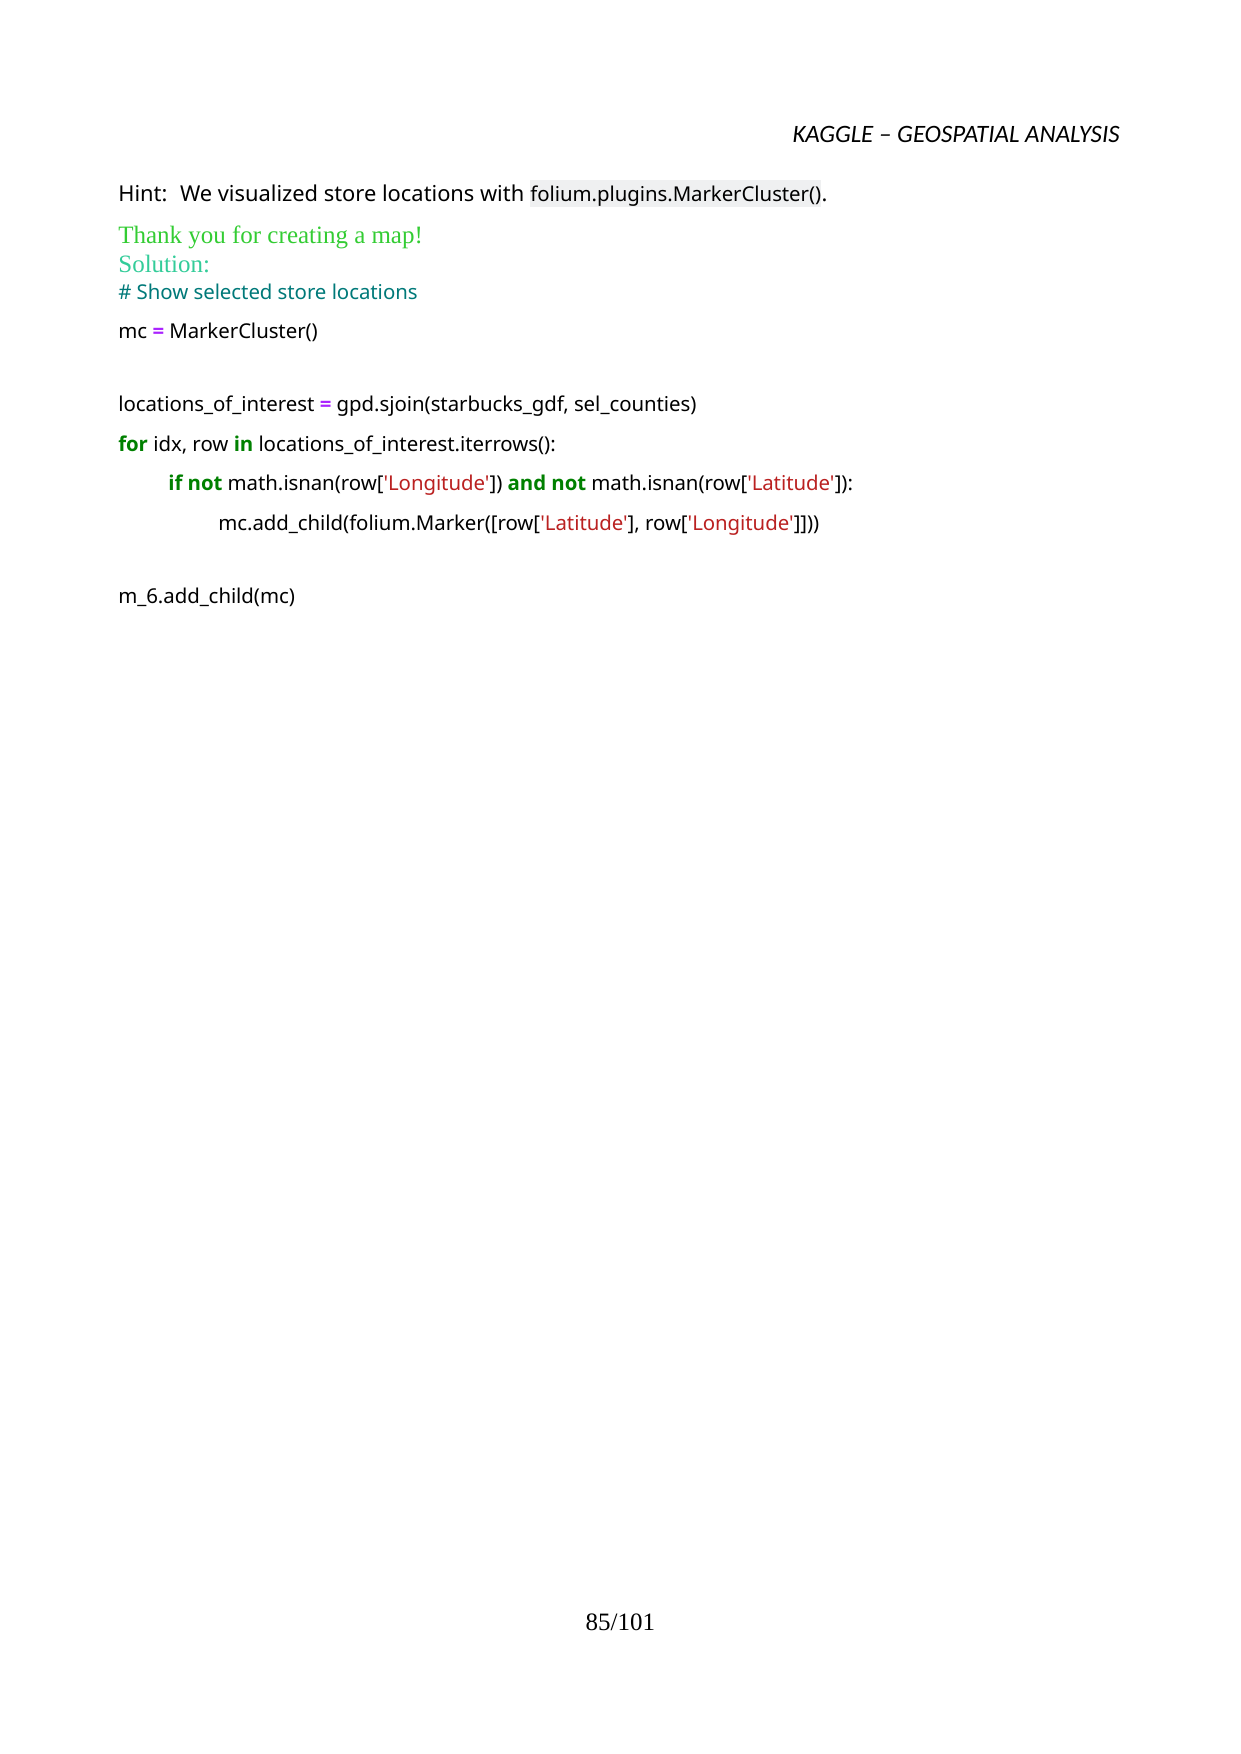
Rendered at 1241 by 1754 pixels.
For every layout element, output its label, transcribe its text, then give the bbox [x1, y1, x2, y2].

text Thank you for creating a map! [118, 220, 1122, 249]
text for idx, row in locations_of_interest.iterrows(): [118, 429, 1122, 457]
text mc = MarkerCluster() [118, 317, 1122, 345]
text locations_of_interest = gpd.sjoin(starbucks_gdf, sel_counties) [118, 390, 1122, 418]
text m_6.add_child(mc) [118, 581, 1122, 609]
text if not math.isnan(row['Longitude']) and not math.isnan(row['Latitude']): [118, 468, 1122, 497]
text # Show selected store locations [118, 278, 1122, 306]
text Solution: [118, 249, 1122, 278]
text Hint: We visualized store locations with folium.plugins.MarkerCluster(). [118, 178, 1122, 208]
text mc.add_child(folium.Marker([row['Latitude'], row['Longitude']])) [118, 508, 1122, 536]
